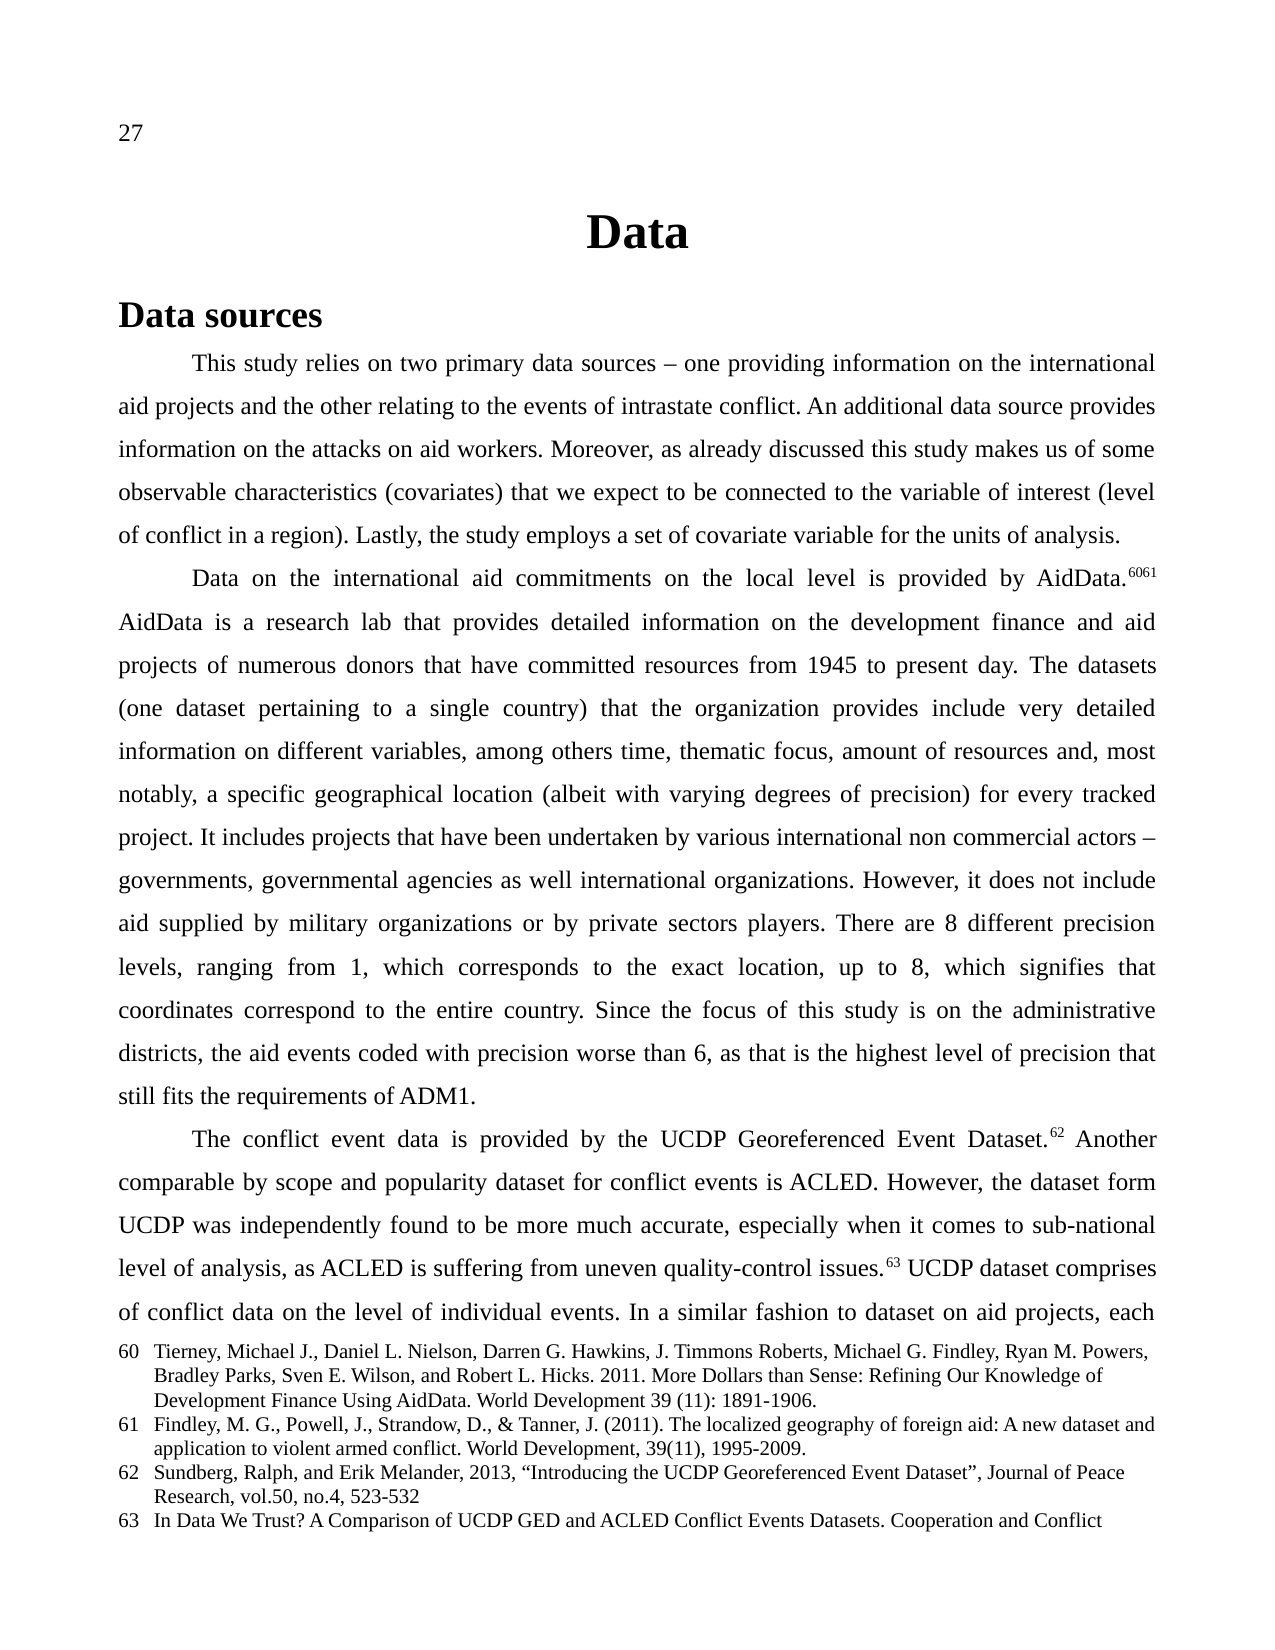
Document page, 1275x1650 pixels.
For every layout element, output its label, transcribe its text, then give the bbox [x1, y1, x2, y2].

text The conflict event data is provided by the UCDP Georeferenced Event Dataset. Another comparable by scope and popularity dataset for conflict events is ACLED. However, the dataset form UCDP was independently found to be more much accurate, especially when it comes to sub-national level of analysis, as ACLED is suffering from uneven quality-control issues. UCDP dataset comprises of conflict data on the level of individual events. In a similar fashion to dataset on aid projects, each [118, 1124, 1157, 1325]
text Tierney, Michael J., Daniel L. Nielson, Darren G. Hawkins, J. Timmons Roberts, Michael G. Findley, Ryan M. Powers, Bradley Parks, Sven E. Wilson, and Robert L. Hicks. 2011. More Dollars than Sense: Refining Our Knowledge of Development Finance Using AidData. World Development 39 (11): 1891-1906. [118, 1339, 1157, 1412]
text Sundberg, Ralph, and Erik Melander, 2013, “Introducing the UCDP Georeferenced Event Dataset”, Journal of Peace Research, vol.50, no.4, 523-532 [118, 1460, 1157, 1508]
text Data on the international aid commitments on the local level is provided by AidData. AidData is a research lab that provides detailed information on the development finance and aid projects of numerous donors that have committed resources from 1945 to present day. The datasets (one dataset pertaining to a single country) that the organization provides include very detailed information on different variables, among others time, thematic focus, amount of resources and, most notably, a specific geographical location (albeit with varying degrees of precision) for every tracked project. It includes projects that have been undertaken by various international non commercial actors – governments, governmental agencies as well international organizations. However, it does not include aid supplied by military organizations or by private sectors players. There are 8 different precision levels, ranging from 1, which corresponds to the exact location, up to 8, which signifies that coordinates correspond to the entire country. Since the focus of this study is on the administrative districts, the aid events coded with precision worse than 6, as that is the highest level of precision that still fits the requirements of ADM1. [118, 563, 1157, 1110]
subtitle Data [118, 201, 1157, 259]
subtitle Data sources [118, 292, 1157, 335]
text In Data We Trust? A Comparison of UCDP GED and ACLED Conflict Events Datasets. Cooperation and Conflict [118, 1508, 1157, 1532]
text Findley, M. G., Powell, J., Strandow, D., & Tanner, J. (2011). The localized geography of foreign aid: A new dataset and application to violent armed conflict. World Development, 39(11), 1995-2009. [118, 1412, 1157, 1460]
text This study relies on two primary data sources – one providing information on the international aid projects and the other relating to the events of intrastate conflict. An additional data source provides information on the attacks on aid workers. Moreover, as already discussed this study makes us of some observable characteristics (covariates) that we expect to be connected to the variable of interest (level of conflict in a region). Lastly, the study employs a set of covariate variable for the units of analysis. [118, 348, 1157, 549]
